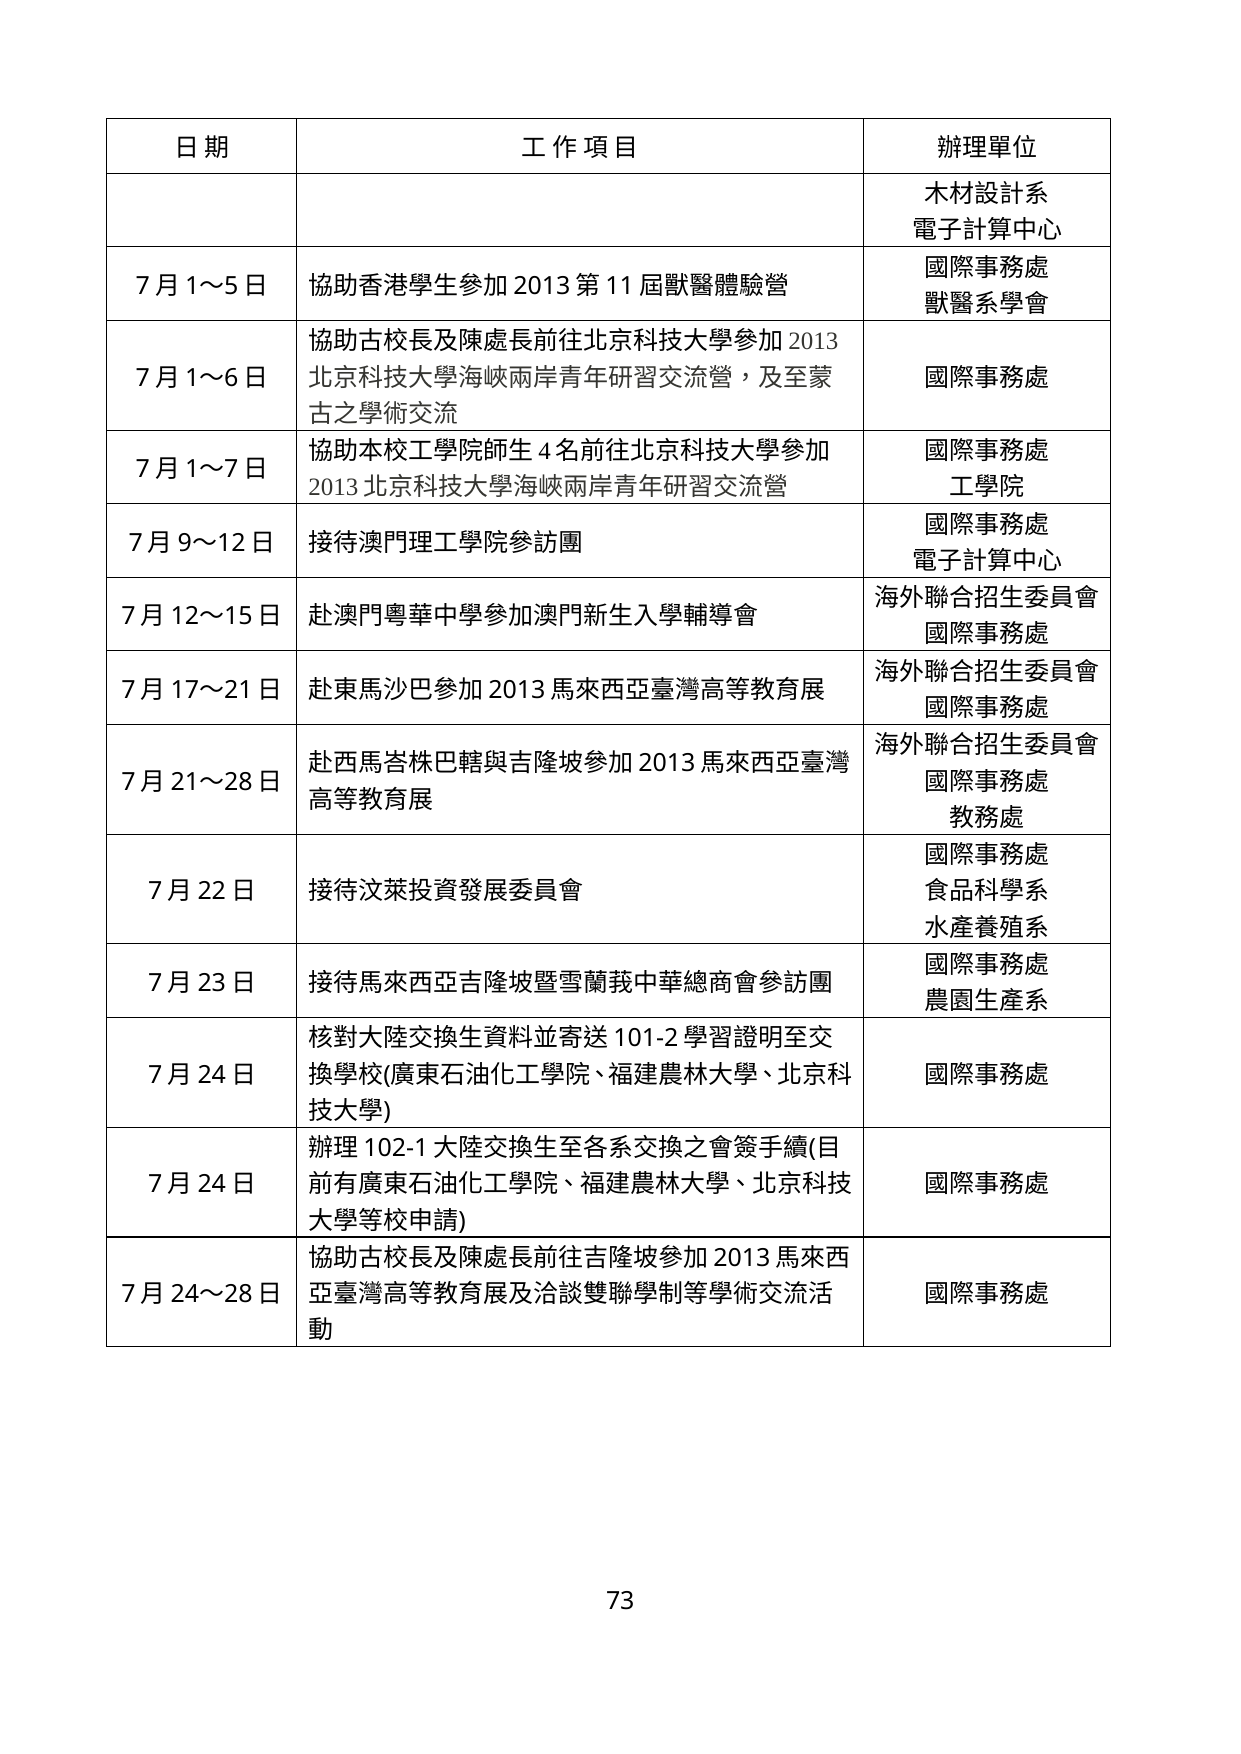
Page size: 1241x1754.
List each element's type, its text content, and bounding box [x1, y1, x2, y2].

table_cell 國際事務處 [864, 321, 1110, 429]
table_cell 國際事務處 農園生產系 [864, 944, 1110, 1017]
table_cell 海外聯合招生委員會 國際事務處 教務處 [864, 725, 1110, 833]
table_cell 海外聯合招生委員會 國際事務處 [864, 578, 1110, 650]
table_cell 辦理102-1大陸交換生至各系交換之會簽手續(目前有廣東石油化工學院、福建農林大學、北京科技大學等校申請) [297, 1128, 863, 1236]
table_cell 7月1～7日 [107, 431, 296, 503]
table_cell 7月24～28日 [107, 1238, 296, 1346]
table_cell 國際事務處 [864, 1128, 1110, 1236]
table_header 日 期 [107, 119, 296, 173]
table_cell 7月1～6日 [107, 321, 296, 429]
table_cell 國際事務處 [864, 1018, 1110, 1127]
table_cell [107, 174, 296, 246]
table_cell 赴西馬峇株巴轄與吉隆坡參加2013馬來西亞臺灣高等教育展 [297, 725, 863, 833]
table_cell 7月24日 [107, 1018, 296, 1127]
table_cell 協助古校長及陳處長前往北京科技大學參加2013北京科技大學海峽兩岸青年研習交流營，及至蒙古之學術交流 [297, 321, 863, 429]
table_cell 國際事務處 工學院 [864, 431, 1110, 503]
table_cell 國際事務處 獸醫系學會 [864, 247, 1110, 320]
table_cell 接待馬來西亞吉隆坡暨雪蘭莪中華總商會參訪團 [297, 944, 863, 1017]
table_header 辦理單位 [864, 119, 1110, 173]
table_cell 接待澳門理工學院參訪團 [297, 504, 863, 577]
table_cell 赴東馬沙巴參加2013馬來西亞臺灣高等教育展 [297, 651, 863, 724]
table_cell 赴澳門粵華中學參加澳門新生入學輔導會 [297, 578, 863, 650]
table_cell 7月24日 [107, 1128, 296, 1236]
table_cell [297, 174, 863, 246]
table_cell 7月12～15日 [107, 578, 296, 650]
table_cell 7月9～12日 [107, 504, 296, 577]
table_cell 接待汶萊投資發展委員會 [297, 835, 863, 943]
table_cell 海外聯合招生委員會 國際事務處 [864, 651, 1110, 724]
table_header 工 作 項 目 [297, 119, 863, 173]
table_cell 木材設計系 電子計算中心 [864, 174, 1110, 246]
table_cell 國際事務處 電子計算中心 [864, 504, 1110, 577]
table_cell 7月21～28日 [107, 725, 296, 833]
table_cell 協助香港學生參加2013第11屆獸醫體驗營 [297, 247, 863, 320]
table_cell 7月17～21日 [107, 651, 296, 724]
table_cell 協助本校工學院師生4名前往北京科技大學參加2013北京科技大學海峽兩岸青年研習交流營 [297, 431, 863, 503]
table_cell 協助古校長及陳處長前往吉隆坡參加2013馬來西亞臺灣高等教育展及洽談雙聯學制等學術交流活動 [297, 1238, 863, 1346]
table_cell 國際事務處 [864, 1238, 1110, 1346]
table_cell 7月23日 [107, 944, 296, 1017]
table_cell 7月1～5日 [107, 247, 296, 320]
table_cell 國際事務處 食品科學系 水產養殖系 [864, 835, 1110, 943]
table_cell 7月22日 [107, 835, 296, 943]
table_cell 核對大陸交換生資料並寄送101-2學習證明至交換學校(廣東石油化工學院、福建農林大學、北京科技大學) [297, 1018, 863, 1127]
